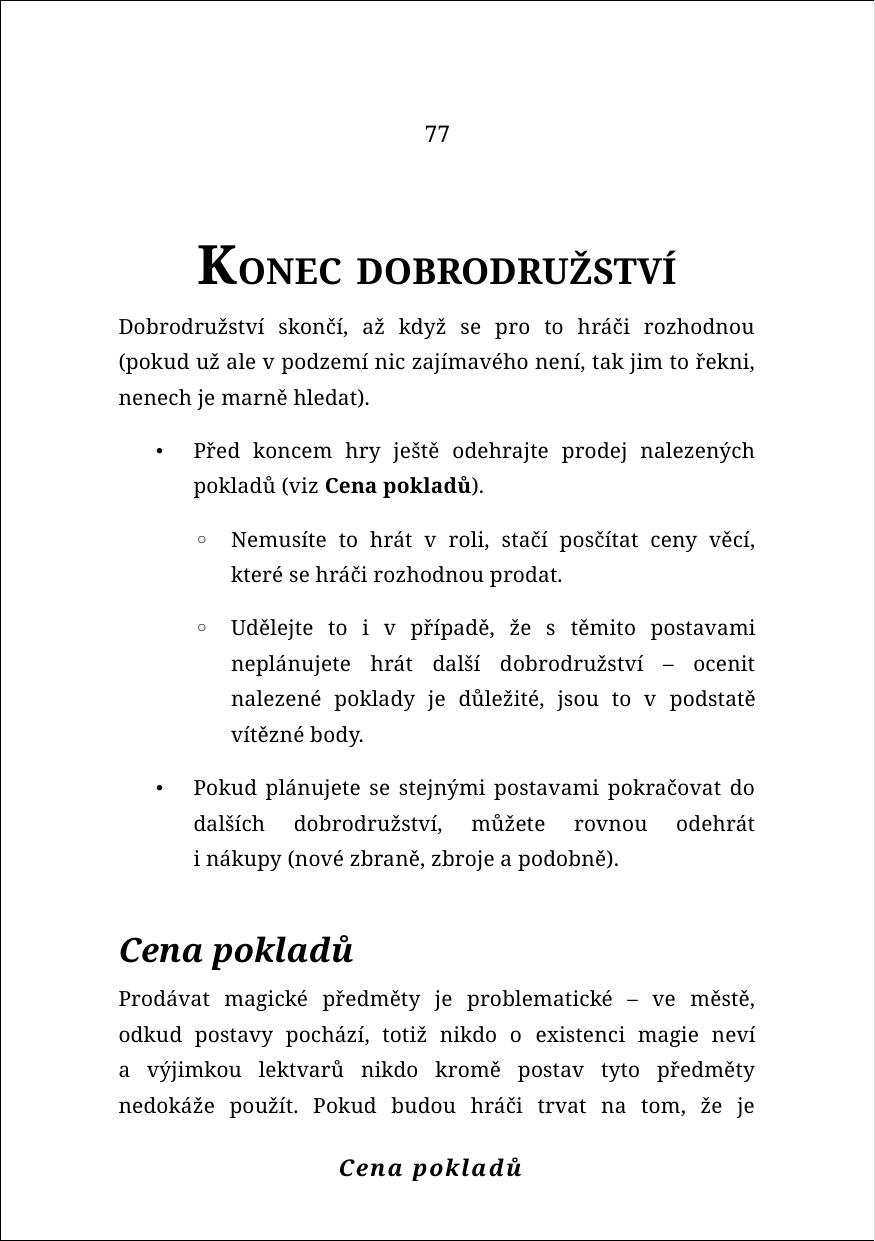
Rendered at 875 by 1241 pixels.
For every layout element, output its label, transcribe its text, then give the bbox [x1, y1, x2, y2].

subtitle Cena pokladů [118, 927, 756, 973]
list Nemusíte to hrát v⁠ roli, stačí posčítat ceny věcí, které se hráči rozhodnou prodat. [193, 525, 756, 589]
list Před koncem hry ještě odehrajte prodej nalezených pokladů (viz Cena pokladů). [156, 436, 756, 500]
list Pokud plánujete se stejnými postavami pokračovat do dalších dobrodružství, můžete rovnou odehrát i⁠ nákupy (nové zbraně, zbroje a podobně). [156, 773, 756, 873]
subtitle Konec dobrodružství [118, 226, 756, 300]
list Udělejte to i⁠ v⁠ případě, že s⁠ těmito postavami neplánujete hrát další dobrodružství – ocenit nalezené poklady je důležité, jsou to v⁠ podstatě vítězné body. [193, 613, 756, 748]
text Prodávat magické předměty je problematické – ve městě, odkud postavy pochází, totiž nikdo o⁠ existenci magie neví a⁠ výjimkou lektvarů nikdo kromě postav tyto předměty nedokáže použít. Pokud budou hráči trvat na tom, že je [118, 984, 756, 1119]
text Dobrodružství skončí, až když se pro to hráči rozhodnou (pokud už ale v⁠ podzemí nic zajímavého není, tak jim to řekni, nenech je marně hledat). [118, 312, 756, 411]
